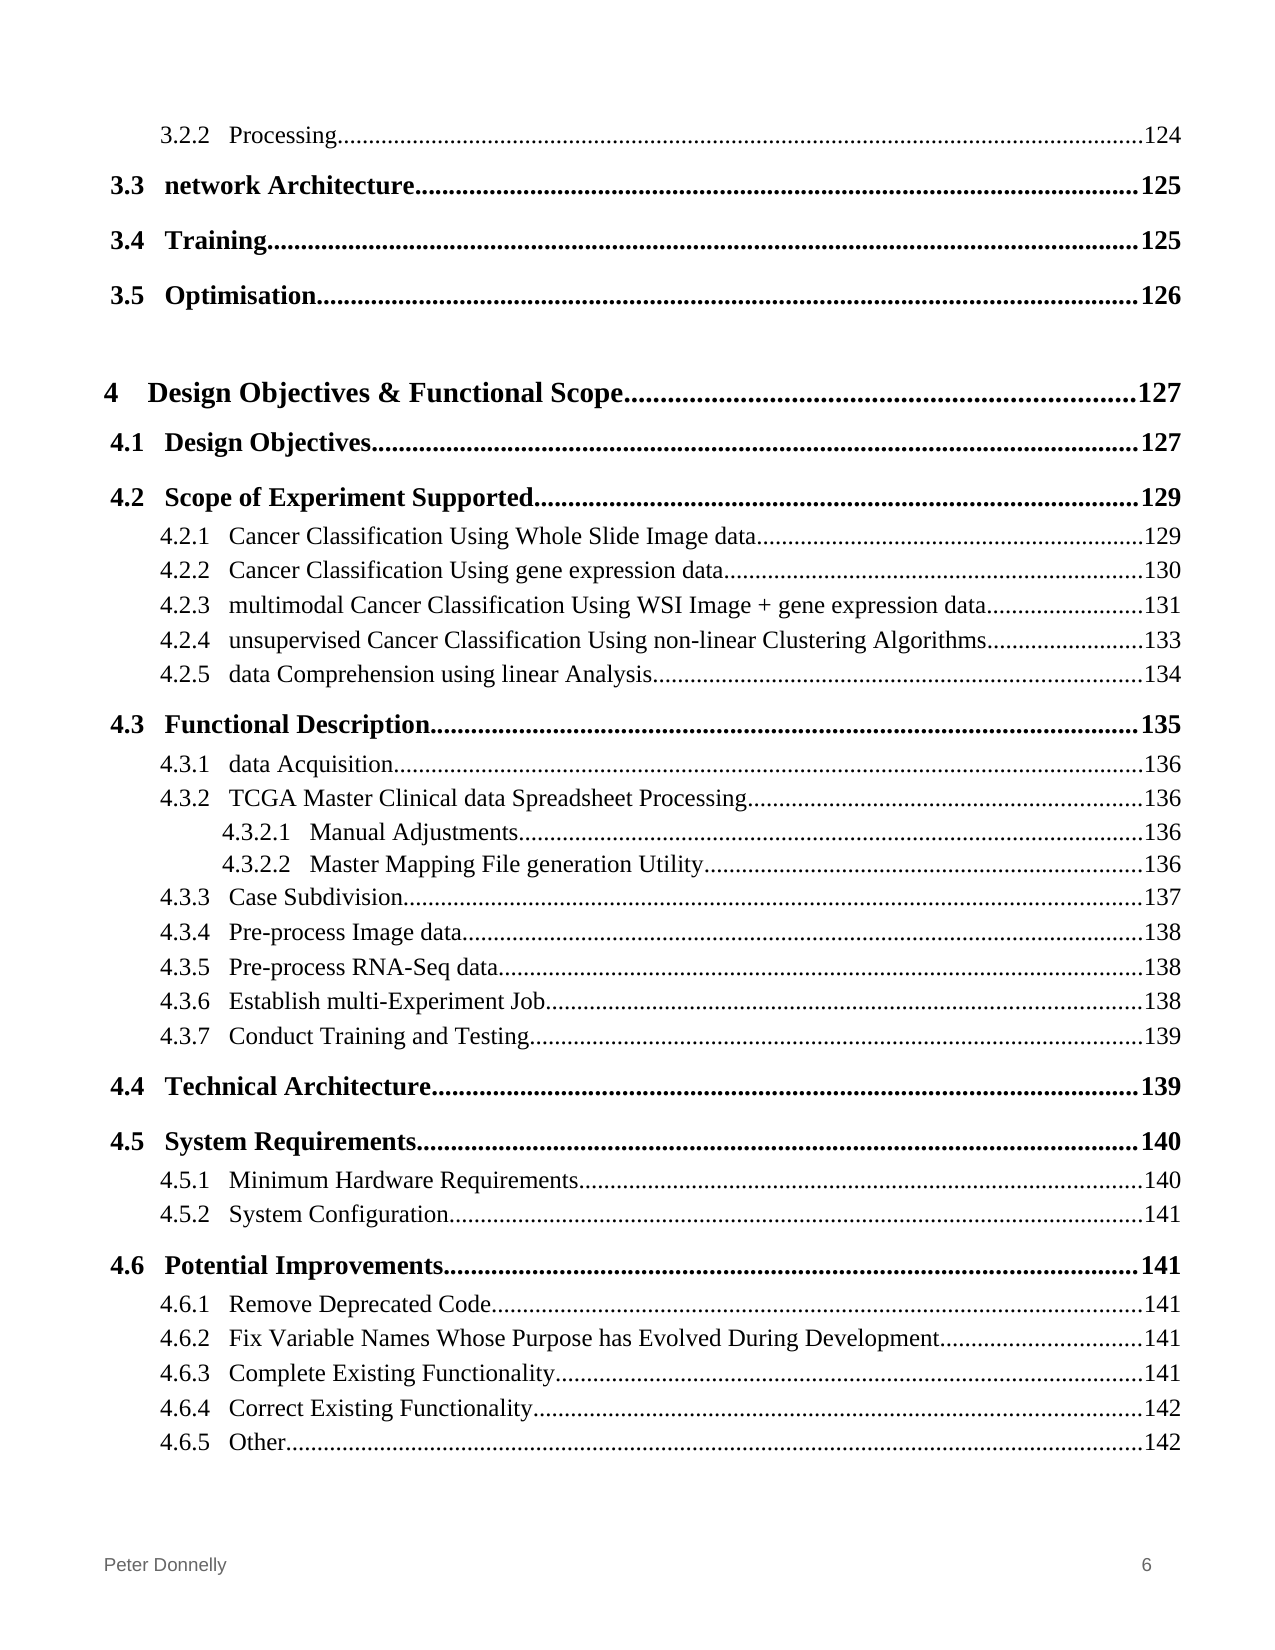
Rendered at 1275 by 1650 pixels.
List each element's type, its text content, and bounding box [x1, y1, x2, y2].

text 4.3.2 TCGA Master Clinical data Spreadsheet Processing 136 [154, 783, 1181, 812]
text 4.2.5 data Comprehension using linear Analysis 134 [154, 659, 1181, 688]
text 4.3.6 Establish multi-Experiment Job 138 [154, 986, 1181, 1015]
text 4.6.5 Other 142 [154, 1427, 1181, 1456]
text 3.2.2 Processing 124 [154, 120, 1181, 148]
text 4.6.3 Complete Existing Functionality 141 [154, 1358, 1181, 1387]
text 4.3.2.2 Master Mapping File generation Utility 136 [216, 849, 1181, 878]
text 4.2 Scope of Experiment Supported 129 [103, 481, 1181, 512]
text 4.2.1 Cancer Classification Using Whole Slide Image data 129 [154, 521, 1181, 550]
text 3.4 Training 125 [103, 224, 1181, 255]
text 4.2.4 unsupervised Cancer Classification Using non-linear Clustering Algorithms 133 [154, 625, 1181, 653]
text 4.6.4 Correct Existing Functionality 142 [154, 1393, 1181, 1421]
text 4.6 Potential Improvements 141 [103, 1249, 1181, 1280]
text 4.2.2 Cancer Classification Using gene expression data 130 [154, 556, 1181, 584]
text 4.5.2 System Configuration 141 [154, 1199, 1181, 1228]
text 4.5 System Requirements 140 [103, 1125, 1181, 1156]
text 4.6.1 Remove Deprecated Code 141 [154, 1289, 1181, 1318]
text 3.5 Optimisation 126 [103, 279, 1181, 310]
text 4.3.3 Case Subdivision 137 [154, 882, 1181, 911]
text 4.4 Technical Architecture 139 [103, 1070, 1181, 1101]
text 4.2.3 multimodal Cancer Classification Using WSI Image + gene expression data 131 [154, 590, 1181, 619]
text 4.5.1 Minimum Hardware Requirements 140 [154, 1165, 1181, 1194]
text 4.3.4 Pre-process Image data 138 [154, 917, 1181, 946]
text 4.3.7 Conduct Training and Testing 139 [154, 1021, 1181, 1049]
text 4.1 Design Objectives 127 [103, 426, 1181, 457]
text 4.3.2.1 Manual Adjustments 136 [216, 817, 1181, 845]
text 4.3 Functional Description 135 [103, 709, 1181, 740]
text 4.6.2 Fix Variable Names Whose Purpose has Evolved During Development 141 [154, 1323, 1181, 1352]
text 4 Design Objectives & Functional Scope 127 [103, 375, 1181, 408]
text 4.3.5 Pre-process RNA-Seq data 138 [154, 952, 1181, 980]
text 3.3 network Architecture 125 [103, 169, 1181, 200]
text 4.3.1 data Acquisition 136 [154, 749, 1181, 777]
